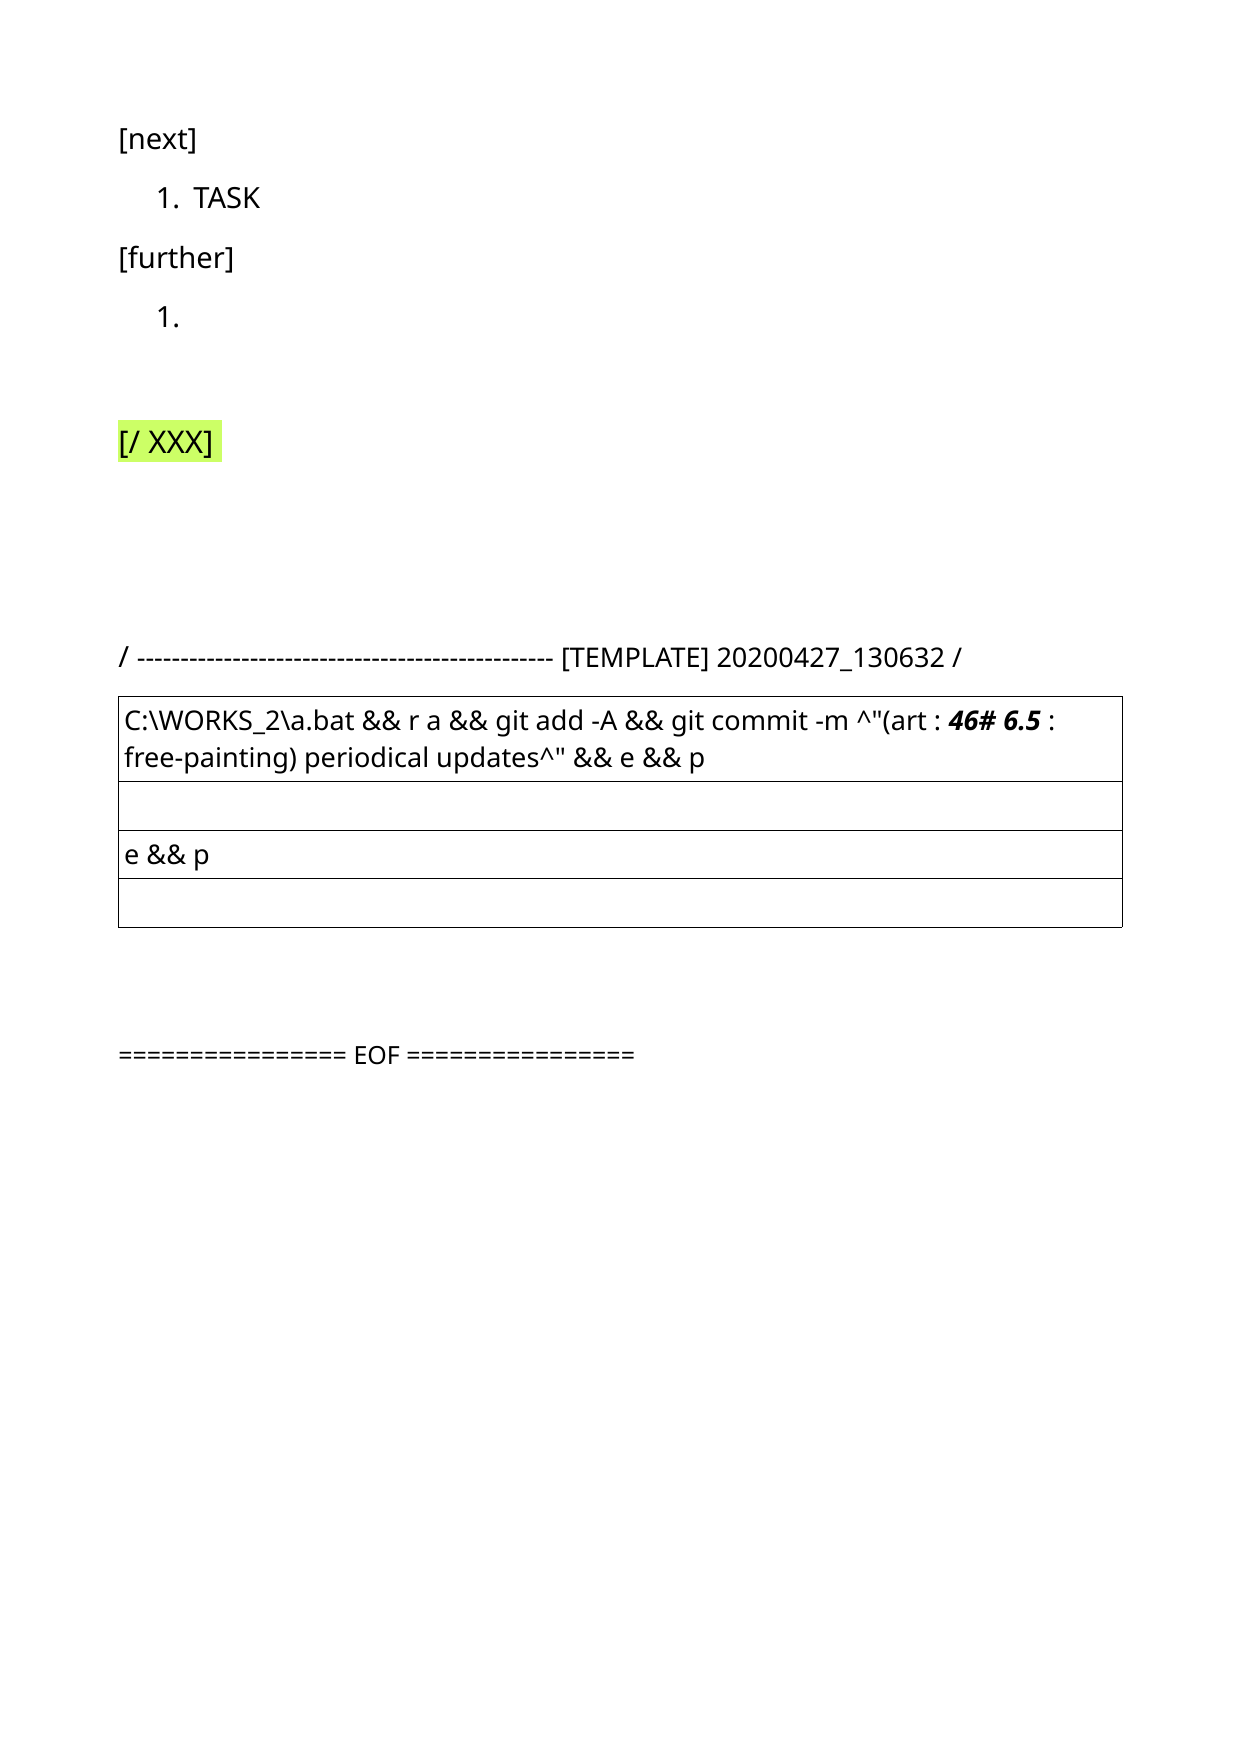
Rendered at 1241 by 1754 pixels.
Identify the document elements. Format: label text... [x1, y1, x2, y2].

text [next] [118, 118, 1122, 158]
table_header C:\WORKS_2\a.bat && r a && git add -A && git commit -m ^"(art : 46# 6.5 : free-painting) periodical updates^" && e && p [119, 697, 1122, 781]
table_cell e && p [119, 831, 1122, 878]
text / ------------------------------------------------ [TEMPLATE] 20200427_130632 / [118, 636, 1122, 676]
text ================ EOF ================ [118, 1037, 1122, 1071]
table_cell [119, 782, 1122, 830]
text [/ XXX] [118, 356, 1122, 462]
list TASK [156, 178, 1122, 217]
table_cell [119, 879, 1122, 927]
text [further] [118, 237, 1122, 277]
